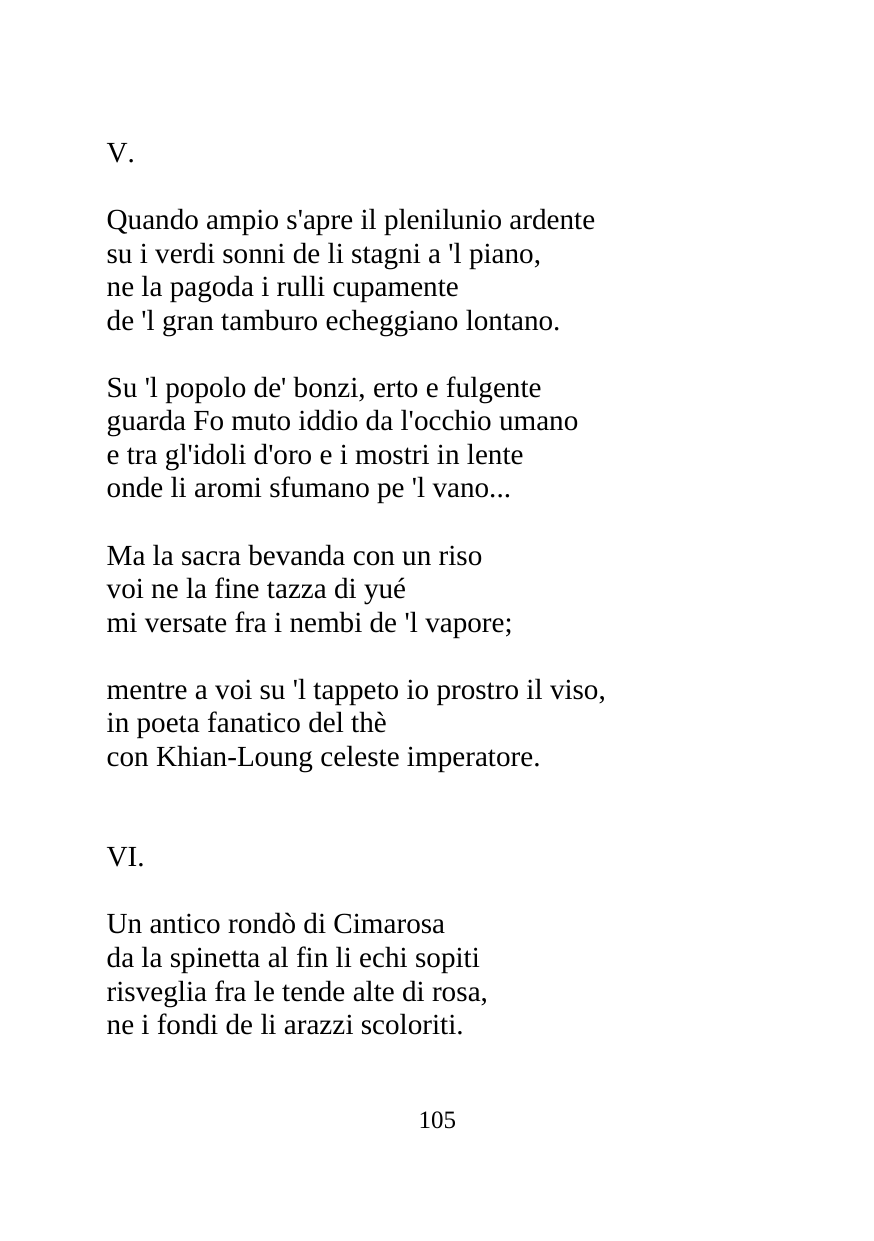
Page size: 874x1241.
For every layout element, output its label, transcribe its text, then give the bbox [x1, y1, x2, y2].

text con Khian-Loung celeste imperatore. [106, 739, 768, 772]
text voi ne la fine tazza di yué [106, 571, 768, 605]
text ne i fondi de li arazzi scoloriti. [106, 1007, 768, 1041]
text mi versate fra i nembi de 'l vapore; [106, 605, 768, 638]
text VI. [106, 839, 768, 873]
text Su 'l popolo de' bonzi, erto e fulgente [106, 370, 768, 403]
text de 'l gran tamburo echeggiano lontano. [106, 303, 768, 336]
text V. [106, 135, 768, 169]
text risveglia fra le tende alte di rosa, [106, 974, 768, 1007]
text Quando ampio s'apre il plenilunio ardente [106, 202, 768, 236]
text mentre a voi su 'l tappeto io prostro il viso, [106, 672, 768, 705]
text Un antico rondò di Cimarosa [106, 907, 768, 940]
text onde li aromi sfumano pe 'l vano... [106, 471, 768, 504]
text guarda Fo muto iddio da l'occhio umano [106, 403, 768, 437]
text e tra gl'idoli d'oro e i mostri in lente [106, 437, 768, 471]
text ne la pagoda i rulli cupamente [106, 269, 768, 303]
text su i verdi sonni de li stagni a 'l piano, [106, 236, 768, 269]
text da la spinetta al fin li echi sopiti [106, 940, 768, 974]
text Ma la sacra bevanda con un riso [106, 538, 768, 571]
text in poeta fanatico del thè [106, 705, 768, 739]
